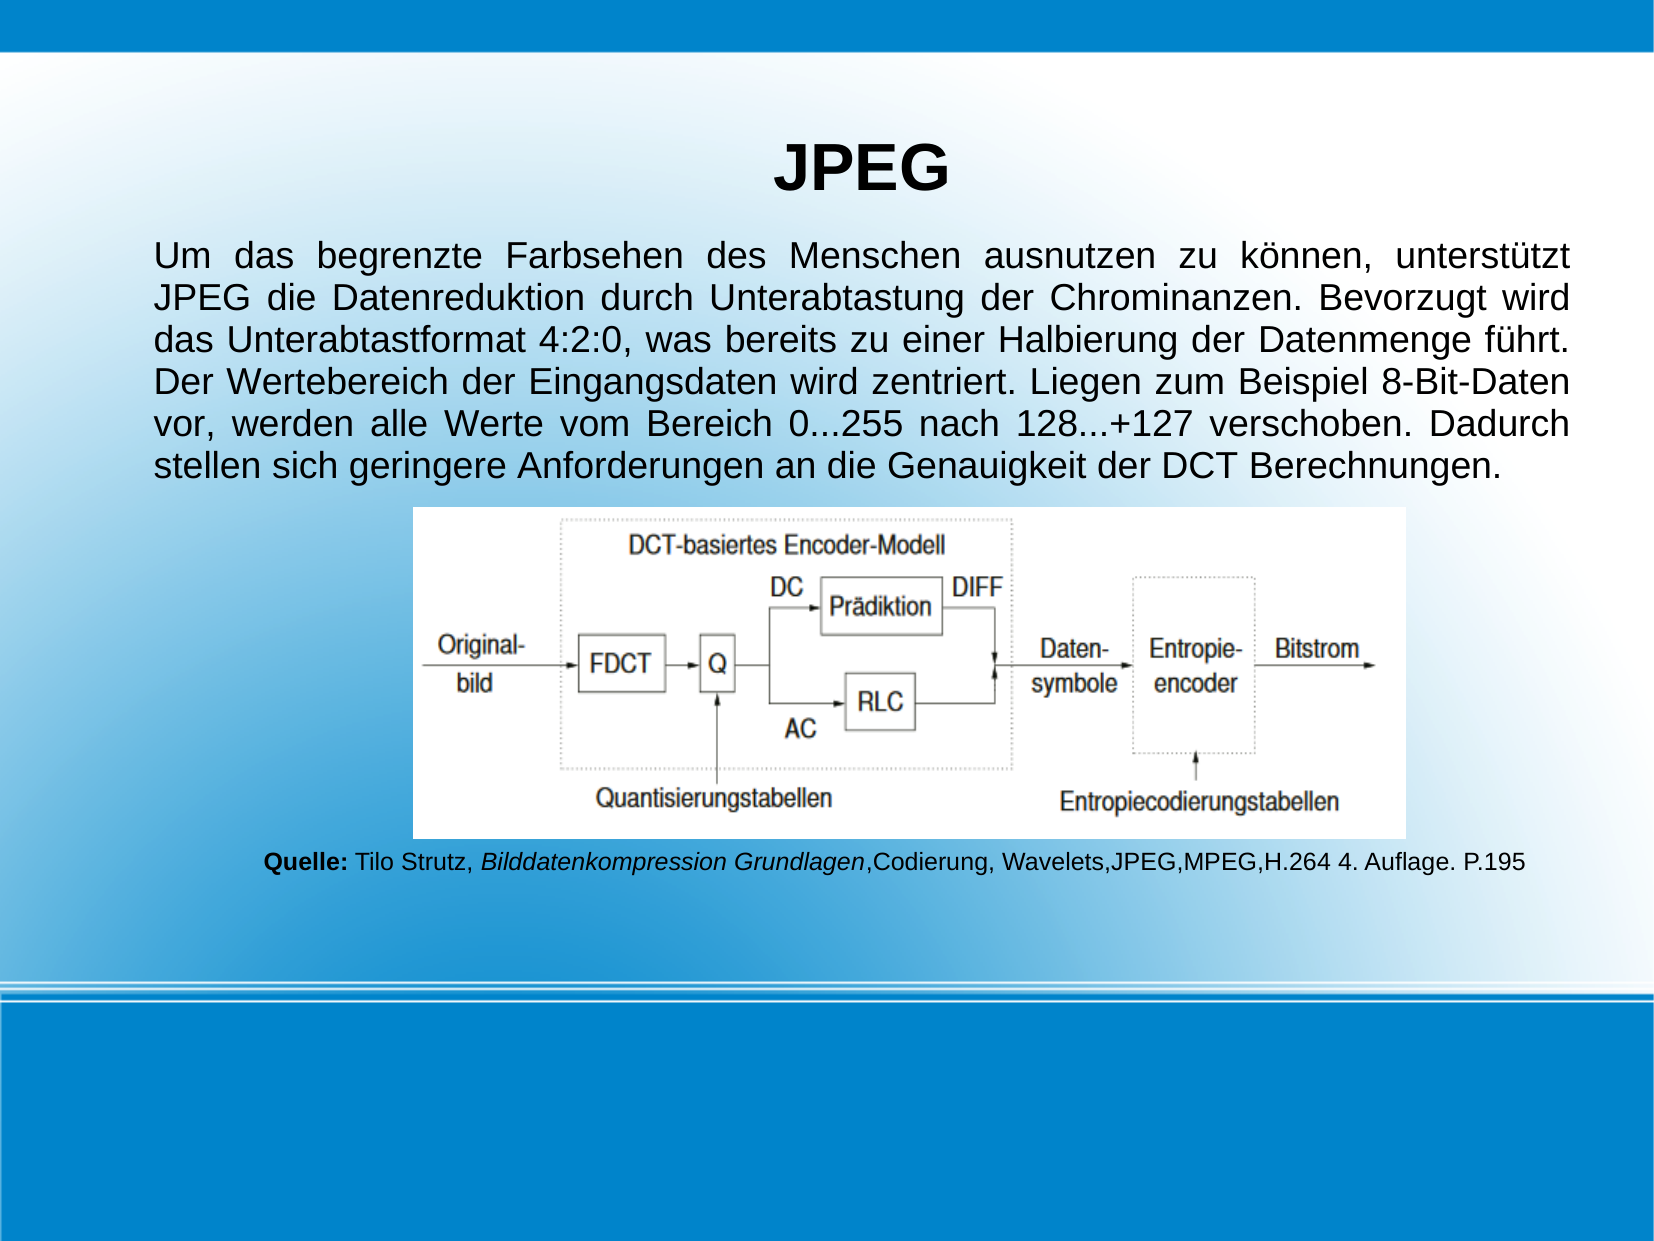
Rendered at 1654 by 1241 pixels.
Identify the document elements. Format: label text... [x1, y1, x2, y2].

list JPEG Um das begrenzte Farbsehen des Menschen ausnutzen zu können, unterstützt JPEG die Datenreduktion durch Unterabtastung der Chrominanzen. Bevorzugt wird das Unterabtastformat 4:2:0, was bereits zu einer Halbierung der Datenmenge führt. Der Wertebereich der Eingangsdaten wird zentriert. Liegen zum Beispiel 8-Bit-Daten vor, werden alle Werte vom Bereich 0...255 nach 128...+127 verschoben. Dadurch stellen sich geringere Anforderungen an die Genauigkeit der DCT Berechnungen. [82, 129, 1571, 810]
text_box Quelle: Tilo Strutz, Bilddatenkompression Grundlagen,Codierung, Wavelets,JPEG,MPEG,H.264 4. Auflage. P.195 [248, 840, 1654, 898]
picture [0, 52, 1654, 1241]
